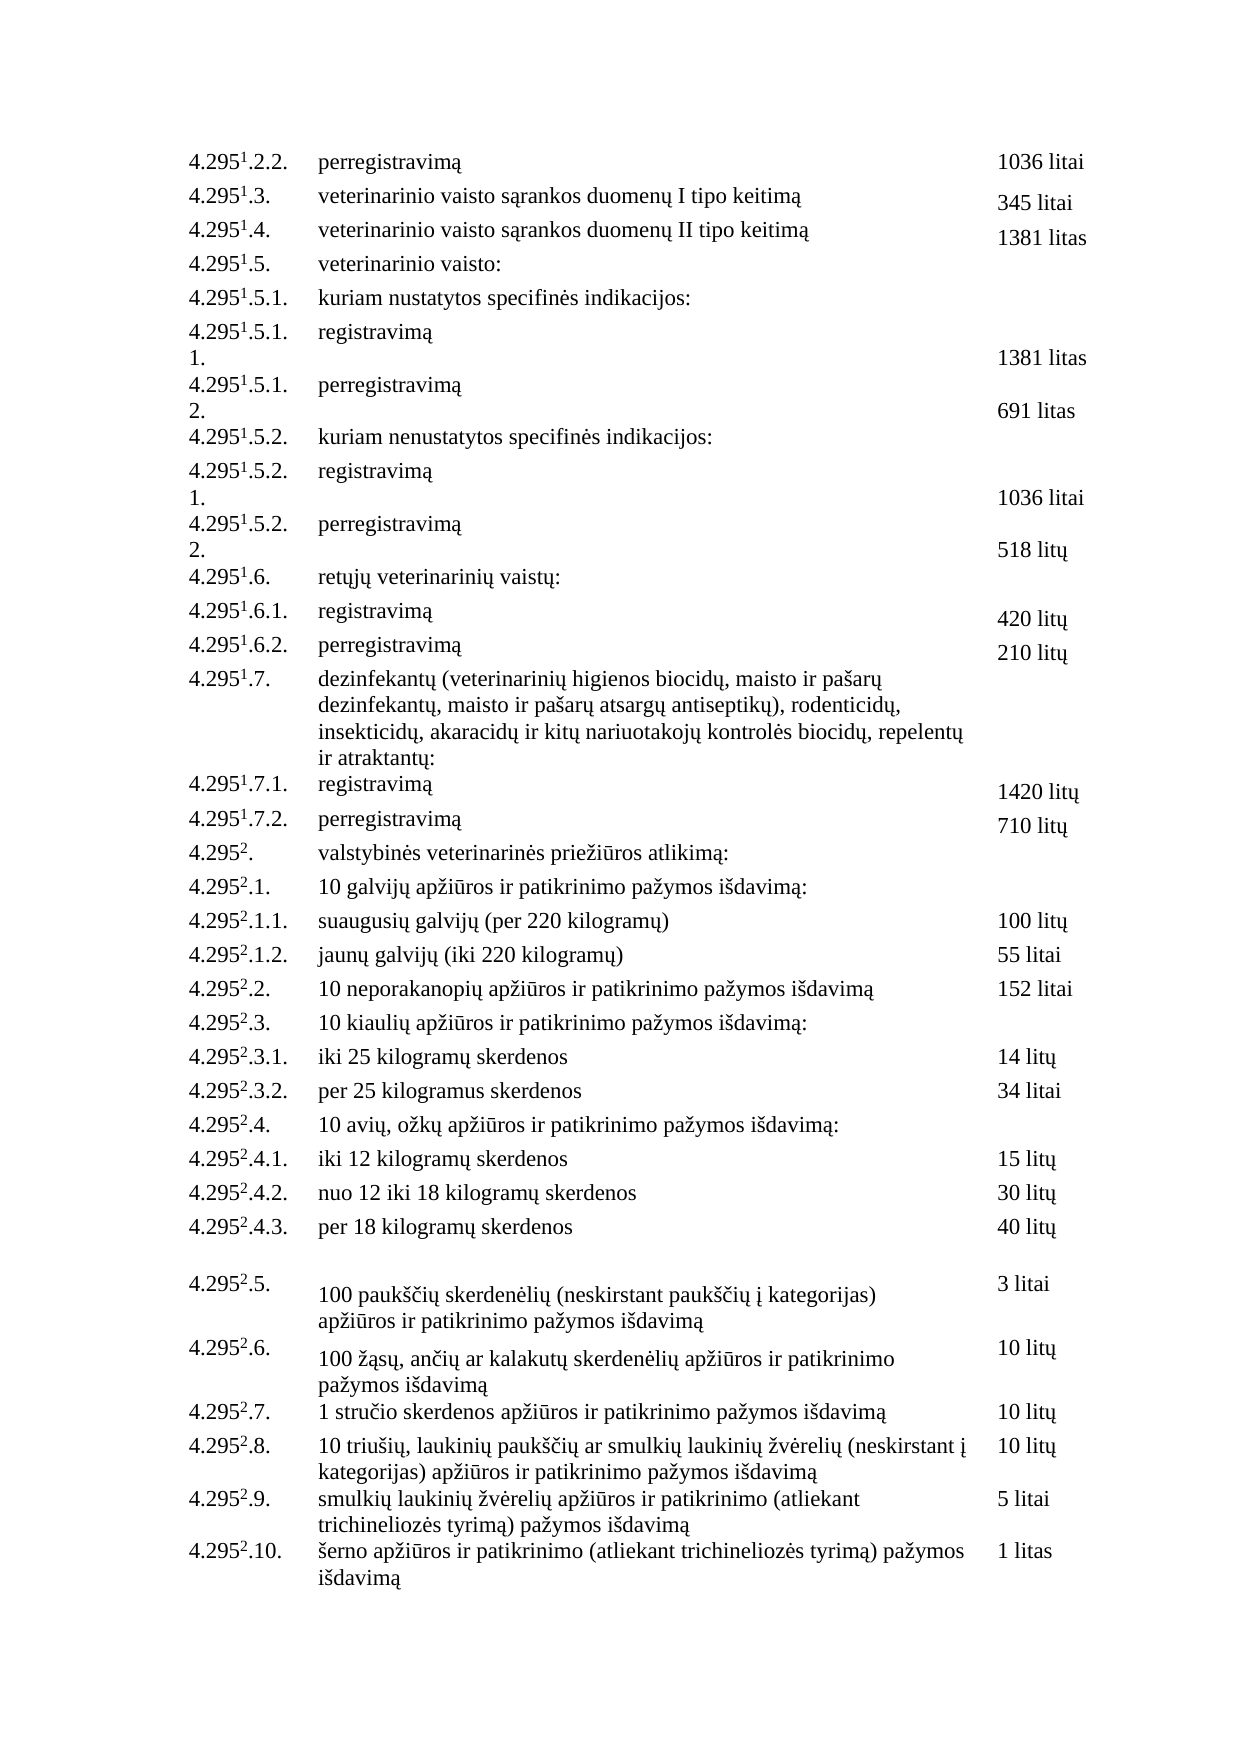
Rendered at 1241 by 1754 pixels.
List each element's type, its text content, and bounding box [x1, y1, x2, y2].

table_cell 100 litų [986, 907, 1148, 941]
table_cell 1381 litas [986, 318, 1148, 371]
table_cell 10 neporakanopių apžiūros ir patikrinimo pažymos išdavimą [307, 975, 986, 1009]
table_cell 4.2952.4.3. [177, 1213, 307, 1270]
table_cell 100 žąsų, ančių ar kalakutų skerdenėlių apžiūros ir patikrinimo pažymos išdavimą [307, 1334, 986, 1398]
table_cell 710 litų [986, 805, 1148, 839]
table_cell 4.2952.10. [177, 1537, 307, 1590]
table_cell [986, 839, 1148, 873]
table_cell veterinarinio vaisto sąrankos duomenų I tipo keitimą [307, 182, 986, 216]
table_cell [986, 284, 1148, 318]
table_cell kuriam nenustatytos specifinės indikacijos: [307, 424, 986, 457]
table_cell 4.2951.5.1.2. [177, 371, 307, 423]
table_cell 4.2951.6.1. [177, 597, 307, 631]
table_cell 100 paukščių skerdenėlių (neskirstant paukščių į kategorijas) apžiūros ir patikrinimo pažymos išdavimą [307, 1270, 986, 1334]
table_cell perregistravimą [307, 371, 986, 423]
table_cell 1036 litai [986, 458, 1148, 510]
table_cell smulkių laukinių žvėrelių apžiūros ir patikrinimo (atliekant trichineliozės tyrimą) pažymos išdavimą [307, 1485, 986, 1537]
table_cell dezinfekantų (veterinarinių higienos biocidų, maisto ir pašarų dezinfekantų, maisto ir pašarų atsargų antiseptikų), rodenticidų, insekticidų, akaracidų ir kitų nariuotakojų kontrolės biocidų, repelentų ir atraktantų: [307, 665, 986, 771]
table_cell perregistravimą [307, 148, 986, 182]
table_cell 4.2952.6. [177, 1334, 307, 1398]
table_cell 4.2952.2. [177, 975, 307, 1009]
table_cell 4.2952.4.1. [177, 1145, 307, 1179]
table_cell 210 litų [986, 631, 1148, 665]
table_cell 1036 litai [986, 148, 1148, 182]
table_cell [986, 1009, 1148, 1043]
table_cell 4.2952.1. [177, 873, 307, 907]
table_cell registravimą [307, 771, 986, 804]
table_cell [986, 563, 1148, 597]
table_cell [986, 1111, 1148, 1145]
table_cell 4.2951.6. [177, 563, 307, 597]
table_cell [986, 665, 1148, 771]
table_cell 4.2952.7. [177, 1398, 307, 1432]
table_cell 4.2951.5.2. [177, 424, 307, 457]
table_cell 30 litų [986, 1179, 1148, 1213]
table_cell per 18 kilogramų skerdenos [307, 1213, 986, 1270]
table_cell 4.2952.3.2. [177, 1077, 307, 1111]
table_cell 4.2952.1.2. [177, 941, 307, 975]
table_cell 4.2951.3. [177, 182, 307, 216]
table_cell 345 litai [986, 182, 1148, 216]
table_cell 4.2951.5.1. [177, 284, 307, 318]
table_cell perregistravimą [307, 805, 986, 839]
table_cell 4.2951.6.2. [177, 631, 307, 665]
table_cell iki 12 kilogramų skerdenos [307, 1145, 986, 1179]
table_cell 4.2952.1.1. [177, 907, 307, 941]
table_cell nuo 12 iki 18 kilogramų skerdenos [307, 1179, 986, 1213]
table_cell [986, 424, 1148, 457]
table_cell 10 avių, ožkų apžiūros ir patikrinimo pažymos išdavimą: [307, 1111, 986, 1145]
table_cell 14 litų [986, 1043, 1148, 1077]
table_cell 4.2952.4. [177, 1111, 307, 1145]
table_cell 10 litų [986, 1334, 1148, 1398]
table_cell 55 litai [986, 941, 1148, 975]
table_cell 10 galvijų apžiūros ir patikrinimo pažymos išdavimą: [307, 873, 986, 907]
table_cell 40 litų [986, 1213, 1148, 1270]
table_cell iki 25 kilogramų skerdenos [307, 1043, 986, 1077]
table_cell kuriam nustatytos specifinės indikacijos: [307, 284, 986, 318]
table_cell perregistravimą [307, 510, 986, 563]
table_cell 4.2952.5. [177, 1270, 307, 1334]
table_cell 4.2951.7.2. [177, 805, 307, 839]
table_cell 4.2952.3.1. [177, 1043, 307, 1077]
table_cell 420 litų [986, 597, 1148, 631]
table_cell 4.2951.5.2.1. [177, 458, 307, 510]
table_cell veterinarinio vaisto: [307, 250, 986, 284]
table_cell per 25 kilogramus skerdenos [307, 1077, 986, 1111]
table_cell suaugusių galvijų (per 220 kilogramų) [307, 907, 986, 941]
table_cell 4.2951.4. [177, 216, 307, 250]
table_cell 4.2951.5.2.2. [177, 510, 307, 563]
table_cell 4.2951.5. [177, 250, 307, 284]
table_cell 4.2952.3. [177, 1009, 307, 1043]
table_cell perregistravimą [307, 631, 986, 665]
table_cell 4.2952.8. [177, 1432, 307, 1484]
table_cell šerno apžiūros ir patikrinimo (atliekant trichineliozės tyrimą) pažymos išdavimą [307, 1537, 986, 1590]
table_cell 1420 litų [986, 771, 1148, 804]
table_cell [986, 250, 1148, 284]
table_cell 4.2951.7.1. [177, 771, 307, 804]
table_cell 152 litai [986, 975, 1148, 1009]
table_cell 15 litų [986, 1145, 1148, 1179]
table_cell registravimą [307, 597, 986, 631]
table_cell 4.2951.5.1.1. [177, 318, 307, 371]
table_cell 4.2952.9. [177, 1485, 307, 1537]
table_cell 1381 litas [986, 216, 1148, 250]
table_cell jaunų galvijų (iki 220 kilogramų) [307, 941, 986, 975]
table_cell 691 litas [986, 371, 1148, 423]
table_cell 1 stručio skerdenos apžiūros ir patikrinimo pažymos išdavimą [307, 1398, 986, 1432]
table_cell 1 litas [986, 1537, 1148, 1590]
table_cell 34 litai [986, 1077, 1148, 1111]
table_cell 5 litai [986, 1485, 1148, 1537]
table_cell 10 triušių, laukinių paukščių ar smulkių laukinių žvėrelių (neskirstant į kategorijas) apžiūros ir patikrinimo pažymos išdavimą [307, 1432, 986, 1484]
table_cell 4.2952.4.2. [177, 1179, 307, 1213]
table_cell veterinarinio vaisto sąrankos duomenų II tipo keitimą [307, 216, 986, 250]
table_cell retųjų veterinarinių vaistų: [307, 563, 986, 597]
table_cell 4.2951.7. [177, 665, 307, 771]
table_cell 4.2951.2.2. [177, 148, 307, 182]
table_cell 518 litų [986, 510, 1148, 563]
table_cell registravimą [307, 458, 986, 510]
table_cell 10 kiaulių apžiūros ir patikrinimo pažymos išdavimą: [307, 1009, 986, 1043]
table_cell registravimą [307, 318, 986, 371]
table_cell 4.2952. [177, 839, 307, 873]
table_cell 10 litų [986, 1432, 1148, 1484]
table_cell 3 litai [986, 1270, 1148, 1334]
table_cell valstybinės veterinarinės priežiūros atlikimą: [307, 839, 986, 873]
table_cell 10 litų [986, 1398, 1148, 1432]
table_cell [986, 873, 1148, 907]
